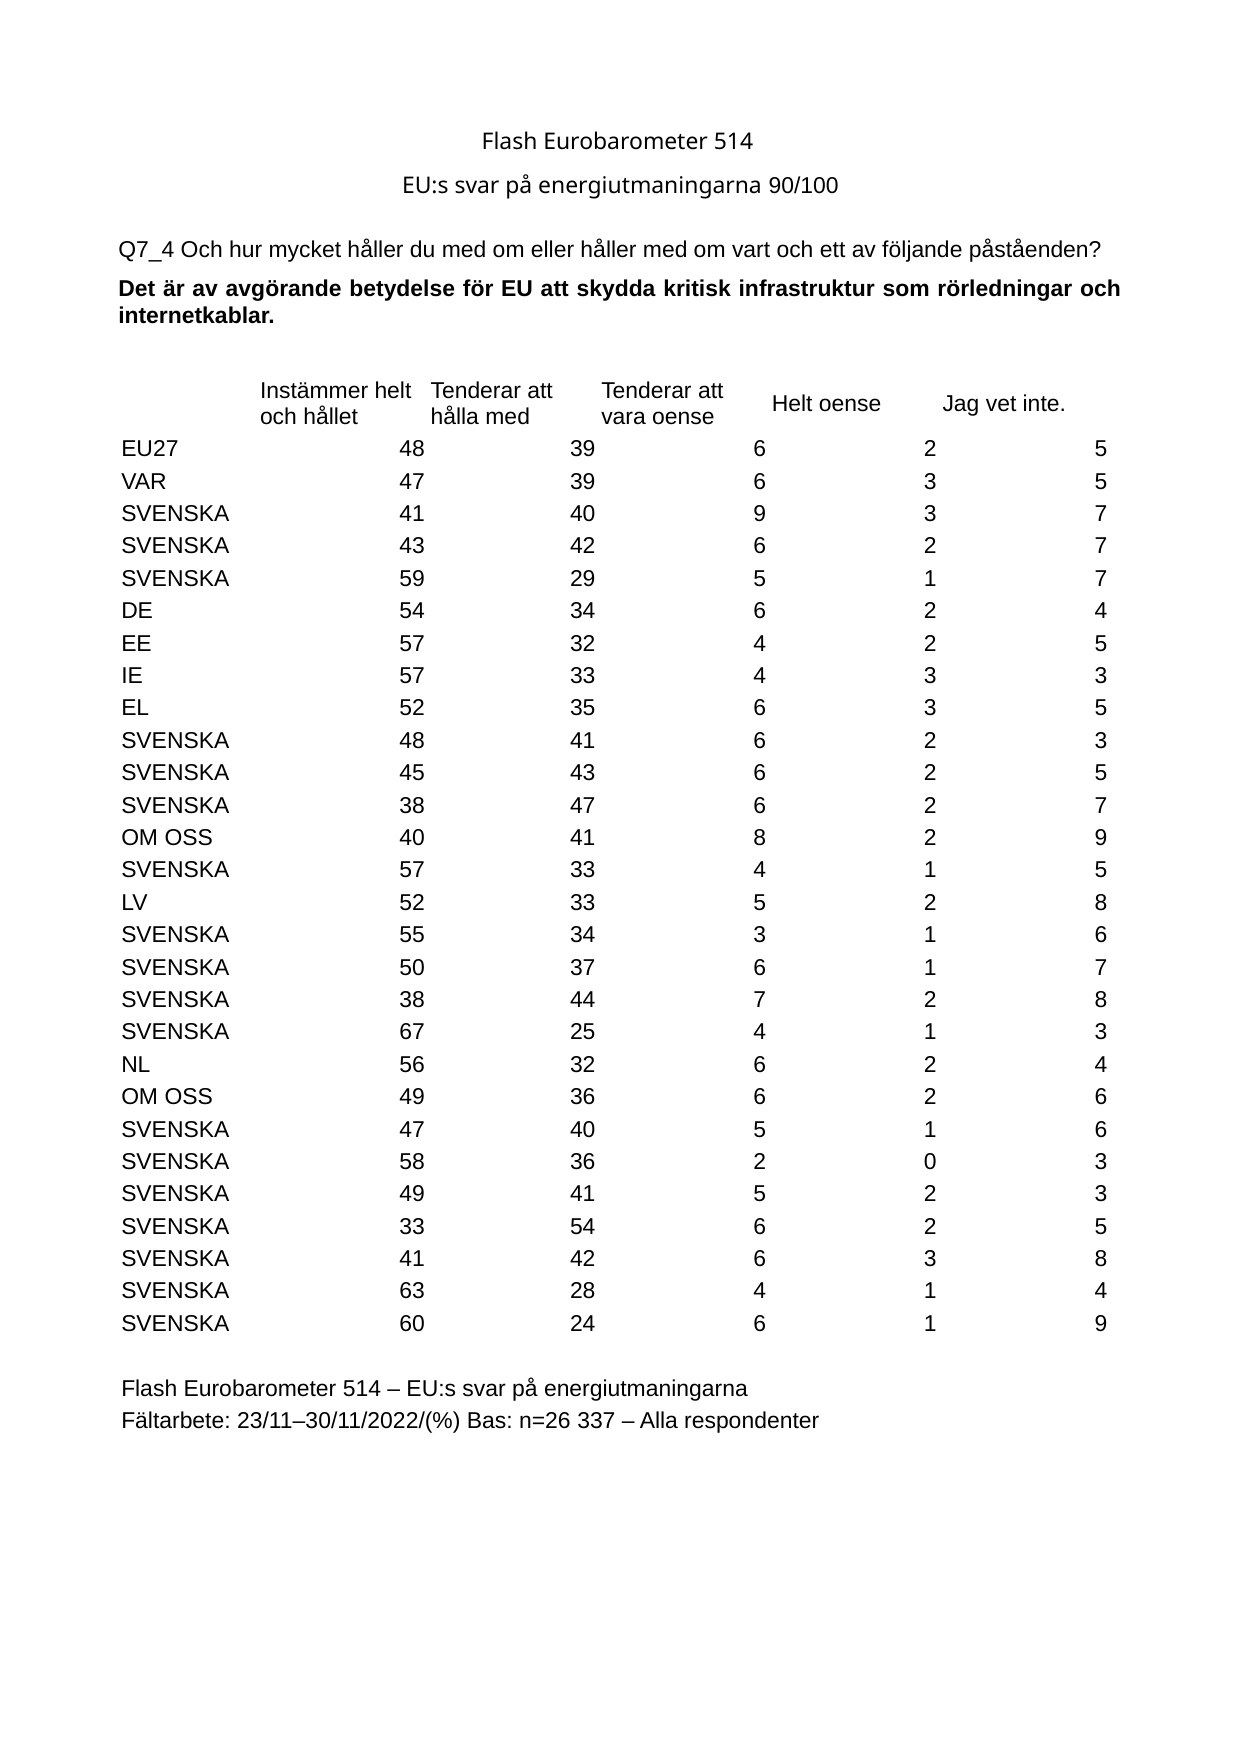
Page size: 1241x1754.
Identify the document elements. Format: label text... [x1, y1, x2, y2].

table_cell 33 [428, 853, 598, 886]
table_cell 35 [428, 691, 598, 724]
table_cell 47 [257, 465, 427, 497]
table_cell 3 [939, 1015, 1110, 1048]
table_cell 34 [428, 918, 598, 951]
table_cell SVENSKA [118, 1113, 257, 1145]
table_cell 3 [939, 1177, 1110, 1210]
table_cell 40 [428, 1113, 598, 1145]
table_cell SVENSKA [118, 529, 257, 562]
table_cell 7 [939, 497, 1110, 529]
table_cell 41 [428, 724, 598, 756]
table_cell 2 [769, 821, 939, 853]
table_cell 50 [257, 951, 427, 983]
table_cell 41 [428, 821, 598, 853]
table_cell SVENSKA [118, 918, 257, 951]
table_cell SVENSKA [118, 853, 257, 886]
table_cell 6 [939, 1113, 1110, 1145]
table_cell 3 [769, 659, 939, 691]
table_cell 34 [428, 594, 598, 627]
table_cell EU27 [118, 432, 257, 464]
table_cell 52 [257, 691, 427, 724]
table_cell 44 [428, 983, 598, 1015]
table_cell 6 [598, 789, 769, 821]
table_cell 6 [598, 465, 769, 497]
table_cell 39 [428, 432, 598, 464]
table_cell OM OSS [118, 1080, 257, 1112]
table_cell 41 [257, 497, 427, 529]
table_header Helt oense [769, 374, 939, 432]
text Q7_4 Och hur mycket håller du med om eller håller med om vart och ett av följande påståenden? [118, 236, 1122, 262]
table_cell 9 [598, 497, 769, 529]
table_cell 4 [598, 1275, 769, 1307]
table_cell 6 [598, 756, 769, 788]
table_cell [118, 1339, 257, 1372]
table_cell 43 [257, 529, 427, 562]
table_cell 42 [428, 529, 598, 562]
table_cell 47 [257, 1113, 427, 1145]
table_cell 9 [939, 821, 1110, 853]
table_cell 2 [769, 594, 939, 627]
table_cell Fältarbete: 23/11–30/11/2022/(%) Bas: n=26 337 – Alla respondenter [118, 1404, 1110, 1436]
table_cell SVENSKA [118, 1307, 257, 1339]
table_cell 4 [598, 627, 769, 659]
table_cell 2 [769, 1048, 939, 1080]
table_cell 2 [769, 983, 939, 1015]
table_cell [939, 1339, 1110, 1372]
table_cell 60 [257, 1307, 427, 1339]
table_cell 37 [428, 951, 598, 983]
table_cell 5 [598, 886, 769, 918]
table_cell 6 [598, 691, 769, 724]
table_cell 8 [939, 1242, 1110, 1274]
table_cell 48 [257, 432, 427, 464]
table_cell 6 [598, 594, 769, 627]
table_cell 3 [939, 724, 1110, 756]
table_cell SVENSKA [118, 951, 257, 983]
table_cell 3 [769, 465, 939, 497]
table_cell SVENSKA [118, 789, 257, 821]
table_cell 56 [257, 1048, 427, 1080]
table_cell 6 [598, 1307, 769, 1339]
table_cell SVENSKA [118, 1177, 257, 1210]
table_cell 32 [428, 1048, 598, 1080]
table_cell 5 [939, 627, 1110, 659]
table_cell 4 [598, 659, 769, 691]
table_cell 47 [428, 789, 598, 821]
table_cell 1 [769, 1113, 939, 1145]
table_cell 2 [769, 1080, 939, 1112]
table_cell 7 [598, 983, 769, 1015]
table_header Jag vet inte. [939, 374, 1110, 432]
table_cell 38 [257, 983, 427, 1015]
text Det är av avgörande betydelse för EU att skydda kritisk infrastruktur som rörledningar och internetkablar. [118, 275, 1122, 328]
table_cell SVENSKA [118, 1145, 257, 1177]
table_cell SVENSKA [118, 497, 257, 529]
table_cell 6 [598, 1210, 769, 1242]
table_cell 59 [257, 562, 427, 594]
table_cell 8 [598, 821, 769, 853]
table_cell 2 [769, 627, 939, 659]
table_cell 54 [257, 594, 427, 627]
table_cell SVENSKA [118, 1275, 257, 1307]
table_cell 32 [428, 627, 598, 659]
table_cell 58 [257, 1145, 427, 1177]
table_cell 7 [939, 951, 1110, 983]
table_cell Flash Eurobarometer 514 – EU:s svar på energiutmaningarna [118, 1372, 1110, 1404]
table_header Instämmer helt och hållet [257, 374, 427, 432]
table_cell 3 [769, 1242, 939, 1274]
table_cell 1 [769, 1015, 939, 1048]
table_cell 5 [939, 853, 1110, 886]
table_cell 2 [769, 432, 939, 464]
table_cell 2 [598, 1145, 769, 1177]
table_cell 6 [939, 1080, 1110, 1112]
table_cell 63 [257, 1275, 427, 1307]
table_cell 5 [598, 1177, 769, 1210]
table_cell 55 [257, 918, 427, 951]
table_cell 24 [428, 1307, 598, 1339]
table_cell 52 [257, 886, 427, 918]
table_cell 33 [428, 659, 598, 691]
table_cell 5 [939, 691, 1110, 724]
table_cell 33 [428, 886, 598, 918]
table_cell 39 [428, 465, 598, 497]
table_cell 2 [769, 756, 939, 788]
table_cell 3 [939, 659, 1110, 691]
table_cell 3 [769, 497, 939, 529]
table_cell [769, 1339, 939, 1372]
table_cell 7 [939, 529, 1110, 562]
table_cell 49 [257, 1080, 427, 1112]
table_cell 43 [428, 756, 598, 788]
table_cell 2 [769, 724, 939, 756]
table_cell 48 [257, 724, 427, 756]
table_cell OM OSS [118, 821, 257, 853]
table_cell 1 [769, 1275, 939, 1307]
table_cell 6 [598, 1242, 769, 1274]
table_cell SVENSKA [118, 1015, 257, 1048]
table_cell [257, 1339, 427, 1372]
table_cell 6 [598, 724, 769, 756]
table_cell 29 [428, 562, 598, 594]
table_cell 7 [939, 562, 1110, 594]
table_cell 5 [939, 756, 1110, 788]
table_cell 0 [769, 1145, 939, 1177]
table_cell 3 [769, 691, 939, 724]
table_cell 8 [939, 886, 1110, 918]
table_cell 5 [939, 1210, 1110, 1242]
table_cell DE [118, 594, 257, 627]
table_cell SVENSKA [118, 1242, 257, 1274]
table_cell 1 [769, 951, 939, 983]
table_cell SVENSKA [118, 756, 257, 788]
table_cell 6 [598, 432, 769, 464]
table_header Tenderar att hålla med [428, 374, 598, 432]
table_cell 1 [769, 853, 939, 886]
table_cell 2 [769, 789, 939, 821]
table_cell 3 [598, 918, 769, 951]
table_cell SVENSKA [118, 562, 257, 594]
table_cell 1 [769, 918, 939, 951]
table_cell 67 [257, 1015, 427, 1048]
table_cell VAR [118, 465, 257, 497]
table_cell 6 [598, 1080, 769, 1112]
table_cell 36 [428, 1145, 598, 1177]
table_cell 2 [769, 529, 939, 562]
table_cell 3 [939, 1145, 1110, 1177]
table_cell 4 [939, 1048, 1110, 1080]
table_cell 9 [939, 1307, 1110, 1339]
table_cell 5 [939, 432, 1110, 464]
table_cell 1 [769, 1307, 939, 1339]
table_cell 2 [769, 1210, 939, 1242]
table_cell [598, 1339, 769, 1372]
table_cell 25 [428, 1015, 598, 1048]
table_cell 41 [428, 1177, 598, 1210]
table_cell SVENSKA [118, 1210, 257, 1242]
table_cell 33 [257, 1210, 427, 1242]
table_cell 41 [257, 1242, 427, 1274]
table_cell 40 [257, 821, 427, 853]
table_cell 7 [939, 789, 1110, 821]
table_cell EL [118, 691, 257, 724]
table_cell 36 [428, 1080, 598, 1112]
table_cell 6 [939, 918, 1110, 951]
table_cell 4 [939, 594, 1110, 627]
table_cell 54 [428, 1210, 598, 1242]
table_cell 6 [598, 1048, 769, 1080]
table_cell 5 [939, 465, 1110, 497]
table_cell 5 [598, 1113, 769, 1145]
table_cell 5 [598, 562, 769, 594]
table_cell SVENSKA [118, 724, 257, 756]
table_cell 40 [428, 497, 598, 529]
table_cell 2 [769, 1177, 939, 1210]
table_cell IE [118, 659, 257, 691]
table_cell [428, 1339, 598, 1372]
table_cell LV [118, 886, 257, 918]
table_cell 38 [257, 789, 427, 821]
table_cell 28 [428, 1275, 598, 1307]
table_cell 4 [939, 1275, 1110, 1307]
table_header [118, 374, 257, 432]
table_cell 42 [428, 1242, 598, 1274]
table_cell NL [118, 1048, 257, 1080]
table_cell 4 [598, 1015, 769, 1048]
table_header Tenderar att vara oense [598, 374, 769, 432]
table_cell 2 [769, 886, 939, 918]
table_cell 57 [257, 853, 427, 886]
table_cell 57 [257, 659, 427, 691]
table_cell 6 [598, 951, 769, 983]
table_cell 49 [257, 1177, 427, 1210]
table_cell 8 [939, 983, 1110, 1015]
table_cell 4 [598, 853, 769, 886]
table_cell 45 [257, 756, 427, 788]
table_cell SVENSKA [118, 983, 257, 1015]
table_cell EE [118, 627, 257, 659]
table_cell 6 [598, 529, 769, 562]
table_cell 1 [769, 562, 939, 594]
table_cell 57 [257, 627, 427, 659]
